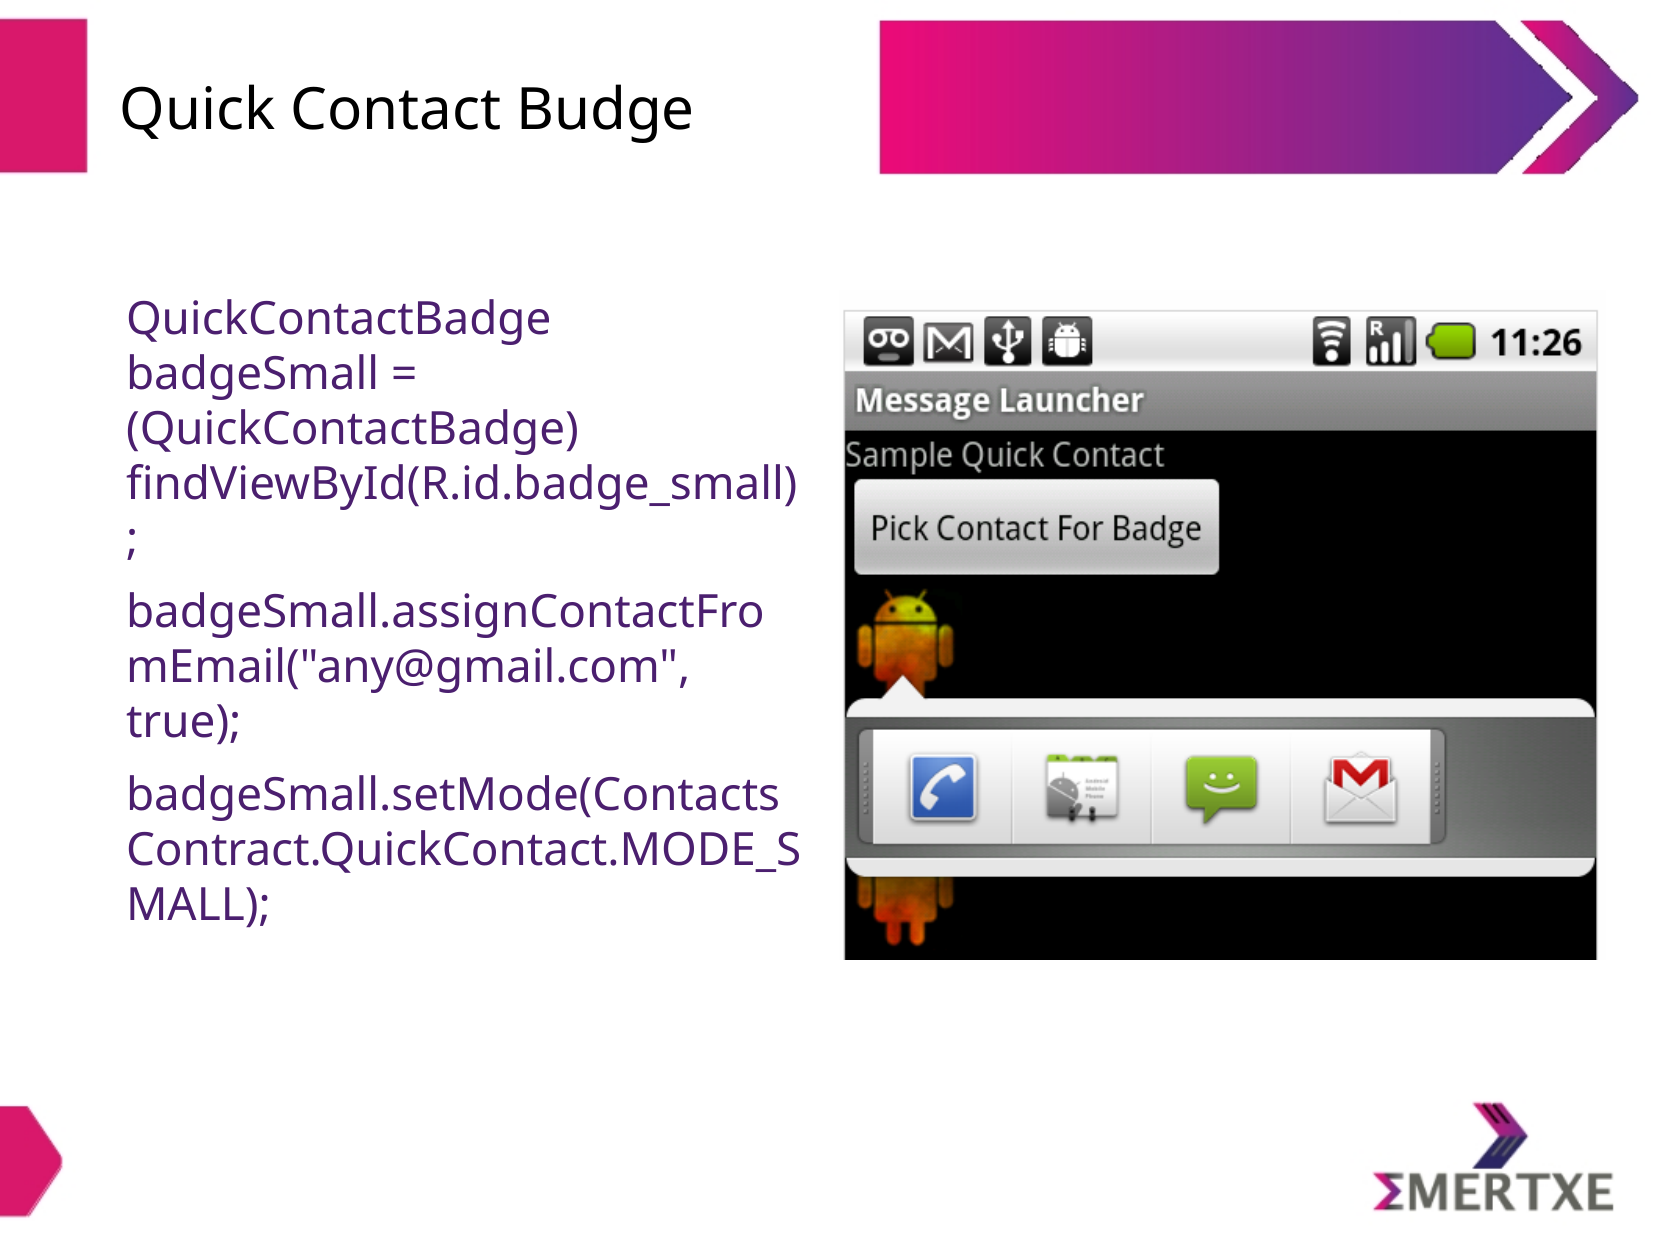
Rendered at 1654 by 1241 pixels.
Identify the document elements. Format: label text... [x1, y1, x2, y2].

title Quick Contact Budge [105, 30, 1654, 182]
picture [0, 0, 1654, 1241]
list QuickContactBadge badgeSmall = (QuickContactBadge) findViewById(R.id.badge_small); badgeSmall.assignContactFromEmail("any@gmail.com", true); badgeSmall.setMode(ContactsContract.QuickContact.MODE_SMALL); [55, 280, 822, 1001]
